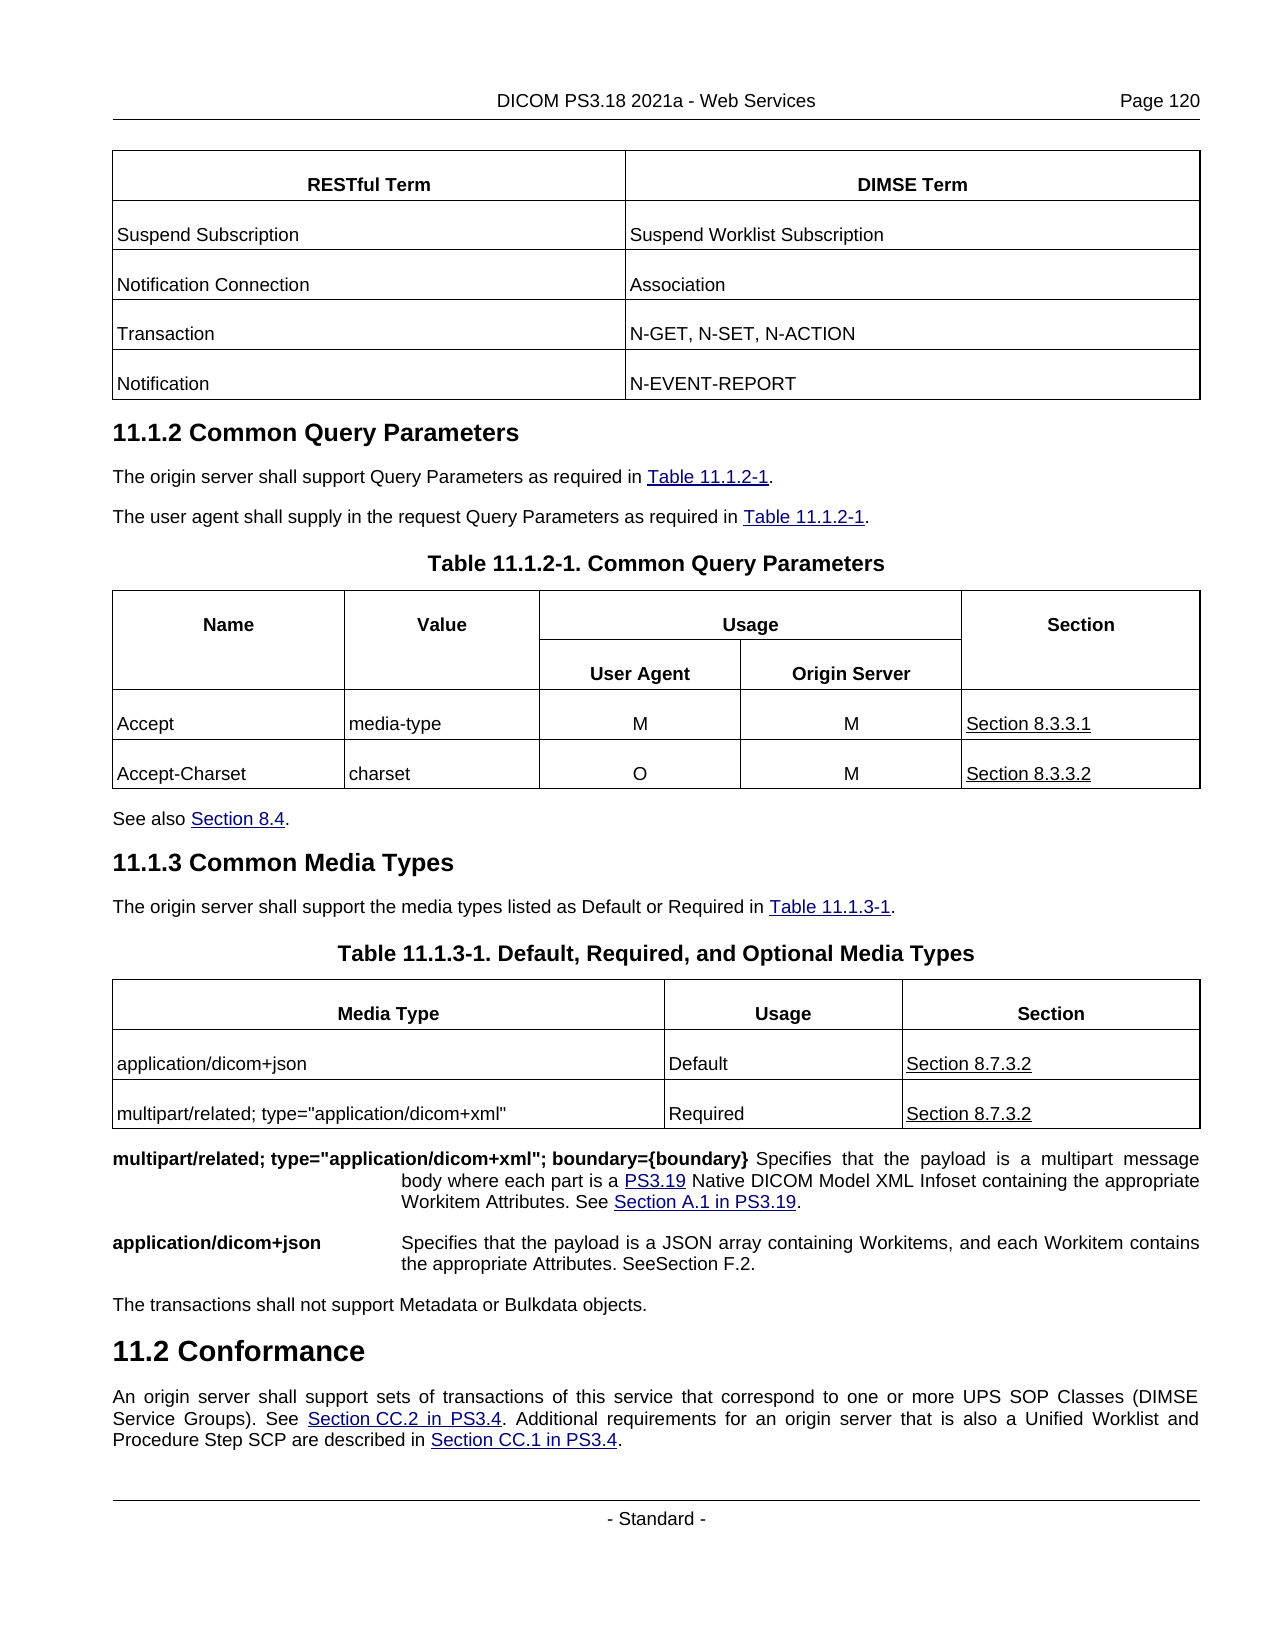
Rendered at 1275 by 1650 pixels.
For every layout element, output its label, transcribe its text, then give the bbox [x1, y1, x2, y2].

table_cell charset [345, 740, 539, 788]
text application/dicom+json Specifies that the payload is a JSON array containing Workitems, and each Workitem contains the appropriate Attributes. SeeSection F.2. [112, 1232, 1200, 1275]
table_cell Accept [113, 690, 344, 738]
text See also Section 8.4. [112, 808, 1200, 829]
table_cell Suspend Subscription [113, 201, 625, 249]
table_cell Origin Server [741, 640, 961, 689]
table_cell Transaction [113, 300, 625, 349]
text 11.1.2 Common Query Parameters [112, 418, 1200, 447]
table_header RESTful Term [113, 151, 625, 200]
text The origin server shall support the media types listed as Default or Required in Table 11.1.3-1. [112, 896, 1200, 917]
text The origin server shall support Query Parameters as required in Table 11.1.2-1. [112, 466, 1200, 487]
table_header Usage [665, 980, 902, 1029]
table_header DIMSE Term [626, 151, 1199, 200]
text The transactions shall not support Metadata or Bulkdata objects. [112, 1293, 1200, 1315]
text The user agent shall supply in the request Query Parameters as required in Table 11.1.2-1. [112, 506, 1200, 528]
table_cell application/dicom+json [113, 1030, 664, 1079]
table_cell Required [665, 1080, 902, 1128]
table_cell multipart/related; type="application/dicom+xml" [113, 1080, 664, 1128]
table_cell Notification Connection [113, 250, 625, 299]
table_cell Notification [113, 350, 625, 398]
table_cell Default [665, 1030, 902, 1079]
table_header Usage [540, 591, 961, 639]
table_cell N-GET, N-SET, N-ACTION [626, 300, 1199, 349]
table_cell media-type [345, 690, 539, 738]
table_cell Association [626, 250, 1199, 299]
text An origin server shall support sets of transactions of this service that correspond to one or more UPS SOP Classes (DIMSE Service Groups). See Section CC.2 in PS3.4. Additional requirements for an origin server that is also a Unified Worklist and Procedure Step SCP are described in Section CC.1 in PS3.4. [112, 1386, 1200, 1451]
text Table 11.1.2-1. Common Query Parameters [112, 550, 1200, 576]
table_header Name [113, 591, 344, 689]
table_cell Section 8.3.3.1 [962, 690, 1199, 738]
text Table 11.1.3-1. Default, Required, and Optional Media Types [112, 940, 1200, 966]
table_header Section [962, 591, 1199, 689]
table_cell Accept-Charset [113, 740, 344, 788]
table_cell M [741, 690, 961, 738]
text 11.2 Conformance [112, 1334, 1200, 1367]
table_cell Suspend Worklist Subscription [626, 201, 1199, 249]
table_cell M [540, 690, 740, 738]
table_cell O [540, 740, 740, 788]
table_cell N-EVENT-REPORT [626, 350, 1199, 398]
table_cell Section 8.7.3.2 [903, 1030, 1199, 1079]
table_cell User Agent [540, 640, 740, 689]
table_cell Section 8.3.3.2 [962, 740, 1199, 788]
table_header Section [903, 980, 1199, 1029]
table_cell Section 8.7.3.2 [903, 1080, 1199, 1128]
table_header Media Type [113, 980, 664, 1029]
text 11.1.3 Common Media Types [112, 848, 1200, 877]
text multipart/related; type="application/dicom+xml"; boundary={boundary} Specifies that the payload is a multipart message body where each part is a PS3.19 Native DICOM Model XML Infoset containing the appropriate Workitem Attributes. See Section A.1 in PS3.19. [112, 1148, 1200, 1213]
table_cell M [741, 740, 961, 788]
table_header Value [345, 591, 539, 689]
